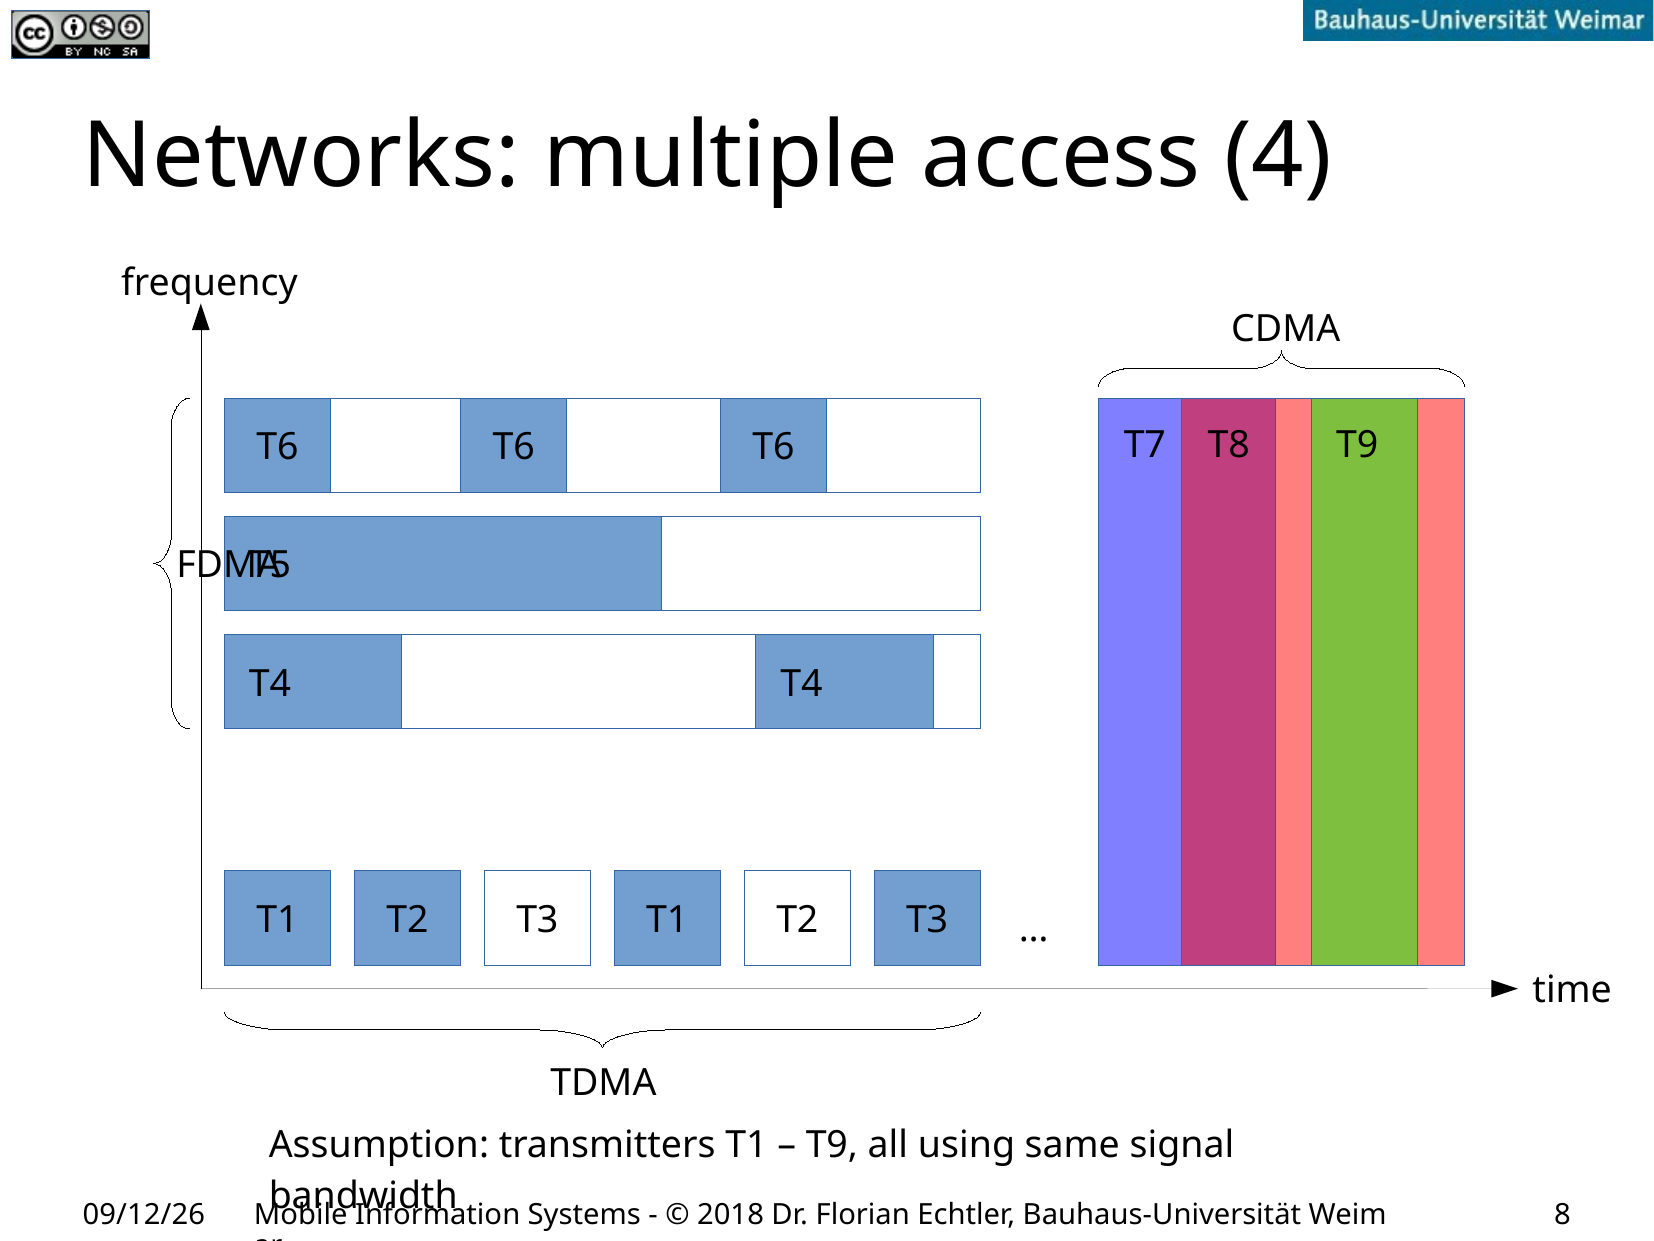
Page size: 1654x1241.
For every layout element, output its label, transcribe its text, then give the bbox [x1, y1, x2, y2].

picture [1630, 36, 1638, 41]
picture [1314, 7, 1548, 31]
text_box … [1002, 894, 1075, 952]
text_box [567, 398, 720, 493]
text_box time [1517, 955, 1642, 1013]
text_box [934, 634, 981, 729]
text_box [331, 398, 460, 493]
text_box T8 [1192, 409, 1266, 468]
text_box T1 [614, 870, 721, 966]
text_box T9 [1321, 409, 1394, 468]
text_box Assumption: transmitters T1 – T9, all using same signal bandwidth [253, 1110, 1405, 1168]
picture [12, 11, 149, 58]
text_box T4 [224, 634, 402, 729]
title Networks: multiple access (4) [82, 47, 1571, 255]
text_box [1098, 398, 1465, 966]
text_box [662, 516, 981, 611]
text_box T2 [744, 870, 851, 966]
text_box CDMA [1216, 293, 1367, 351]
text_box T5 [224, 516, 662, 611]
text_box T1 [224, 870, 331, 966]
picture [1554, 8, 1644, 32]
text_box T6 [224, 398, 331, 493]
text_box T7 [1108, 409, 1182, 468]
text_box FDMA [153, 398, 190, 729]
text_box [402, 634, 755, 729]
text_box TDMA [535, 1047, 686, 1105]
text_box T2 [354, 870, 461, 966]
text_box T3 [484, 870, 591, 966]
text_box T3 [874, 870, 981, 966]
text_box T4 [755, 634, 934, 729]
text_box [827, 398, 981, 493]
text_box T6 [720, 398, 827, 493]
text_box T6 [460, 398, 567, 493]
text_box frequency [106, 248, 319, 314]
